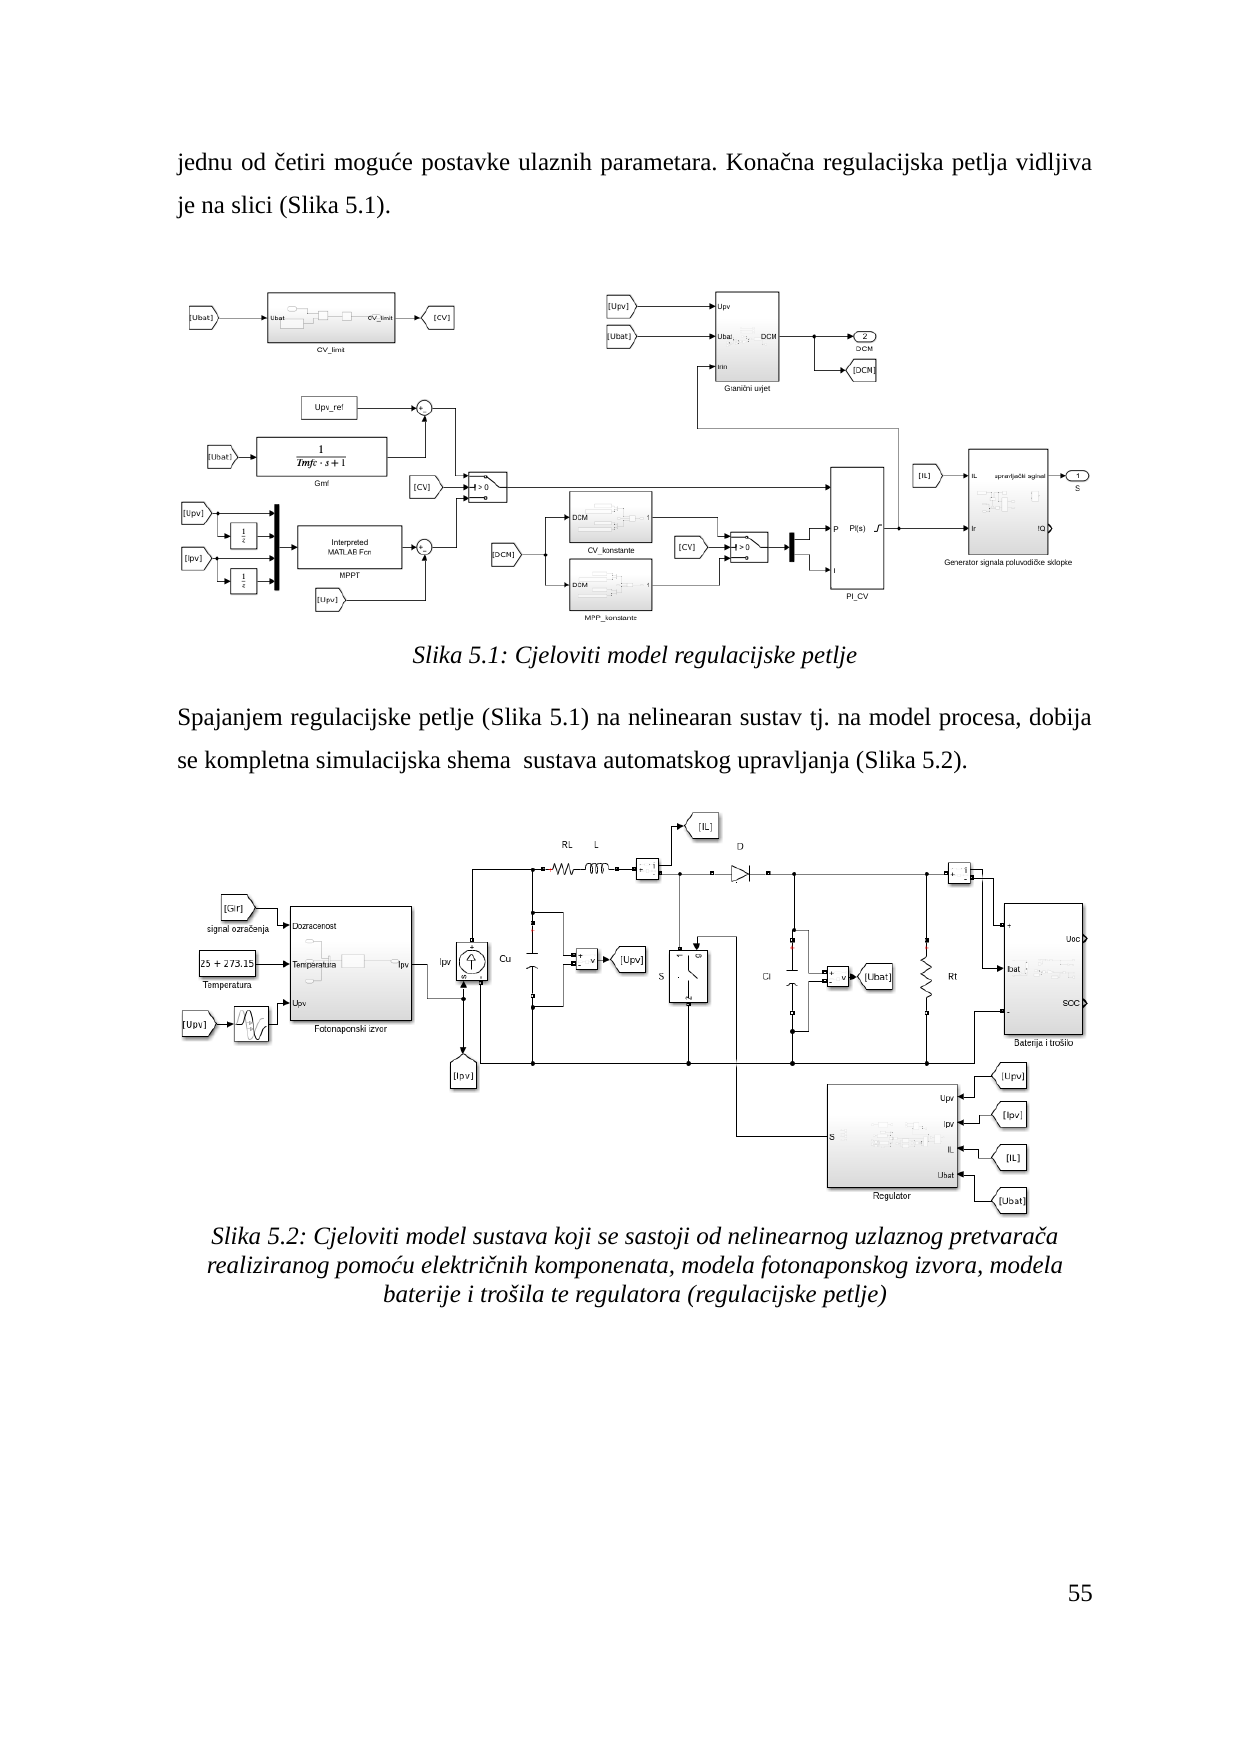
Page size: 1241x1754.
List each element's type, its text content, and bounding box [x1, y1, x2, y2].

text Slika 5.1: Cjeloviti model regulacijske petlje [177, 641, 1093, 669]
picture [177, 263, 1093, 641]
text jednu od četiri moguće postavke ulaznih parametara. Konačna regulacijska petlja vidljiva je na slici (Slika 5.1). [177, 147, 1093, 219]
text Spajanjem regulacijske petlje (Slika 5.1) na nelinearan sustav tj. na model procesa, dobija se kompletna simulacijska shema sustava automatskog upravljanja (Slika 5.2). [177, 702, 1093, 774]
picture [177, 806, 1093, 1222]
text Slika 5.2: Cjeloviti model sustava koji se sastoji od nelinearnog uzlaznog pretvarača realiziranog pomoću električnih komponenata, modela fotonaponskog izvora, modela baterije i trošila te regulatora (regulacijske petlje) [177, 1222, 1093, 1307]
